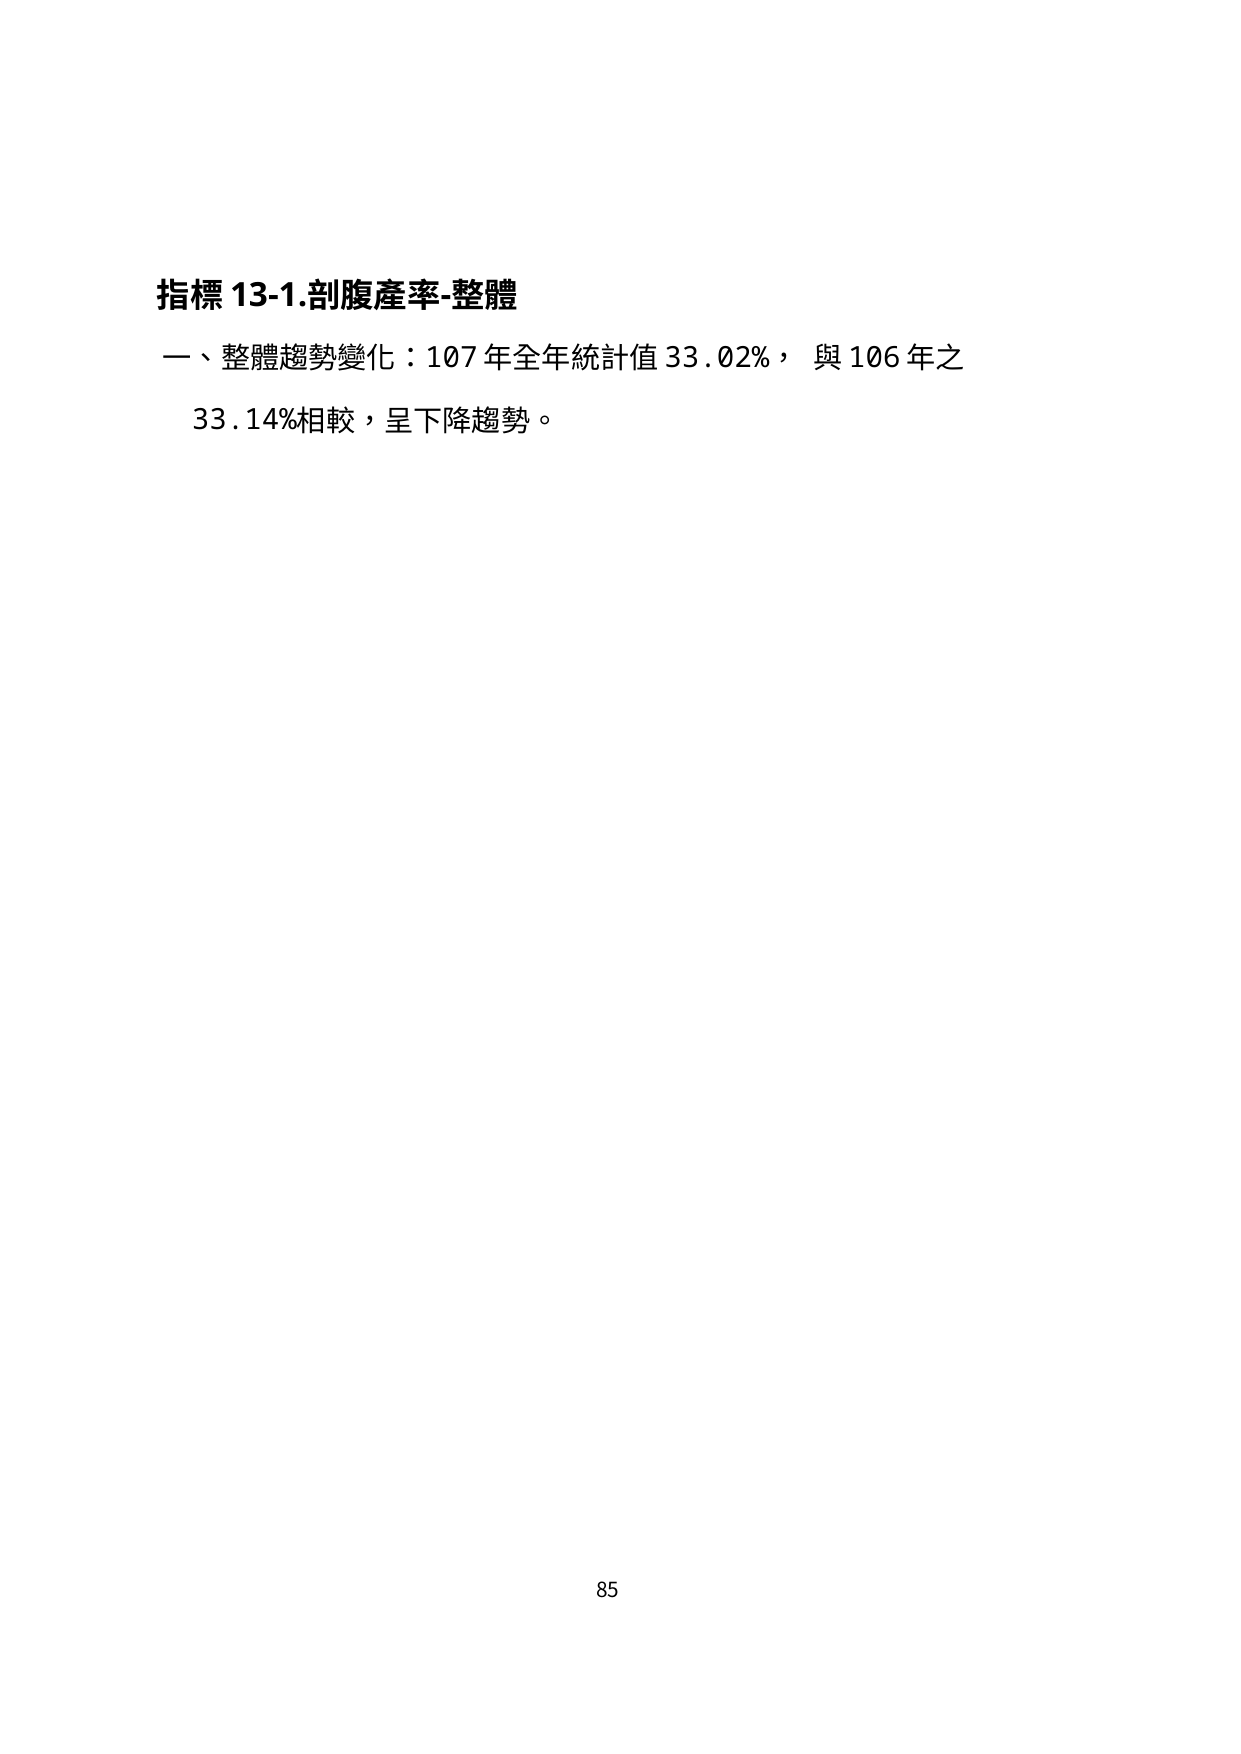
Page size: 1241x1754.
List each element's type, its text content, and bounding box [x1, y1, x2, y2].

subtitle 指標13-1.剖腹產率-整體 [148, 252, 1059, 314]
text 一、整體趨勢變化：107年全年統計值33.02%， 與106年之33.14%相較，呈下降趨勢。 [162, 314, 1053, 439]
